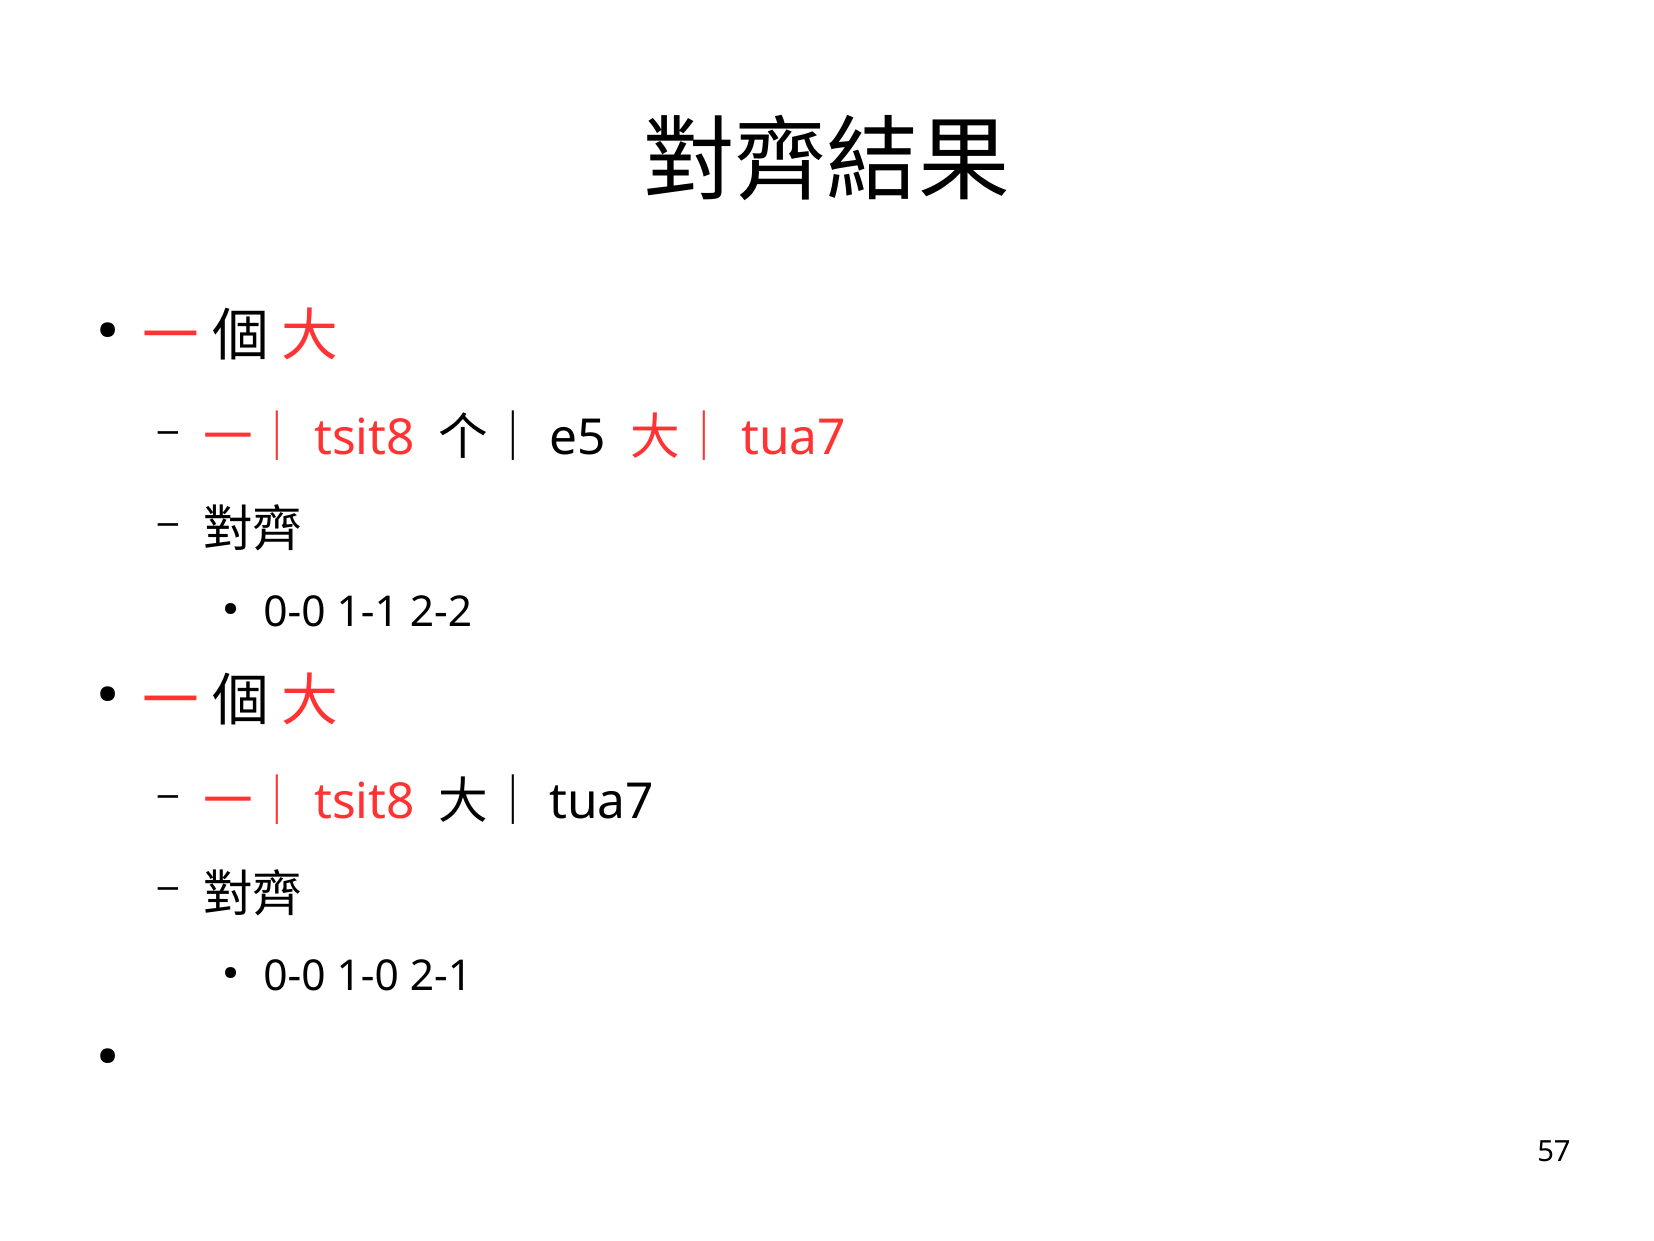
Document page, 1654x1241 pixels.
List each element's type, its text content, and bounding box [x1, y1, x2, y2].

title 對齊結果 [82, 49, 1571, 257]
list 一 個 大 一｜tsit8 个｜e5 大｜tua7 對齊 0-0 1-1 2-2 一 個 大 一｜tsit8 大｜tua7 對齊 0-0 1-0 2-1 [82, 290, 1538, 1010]
